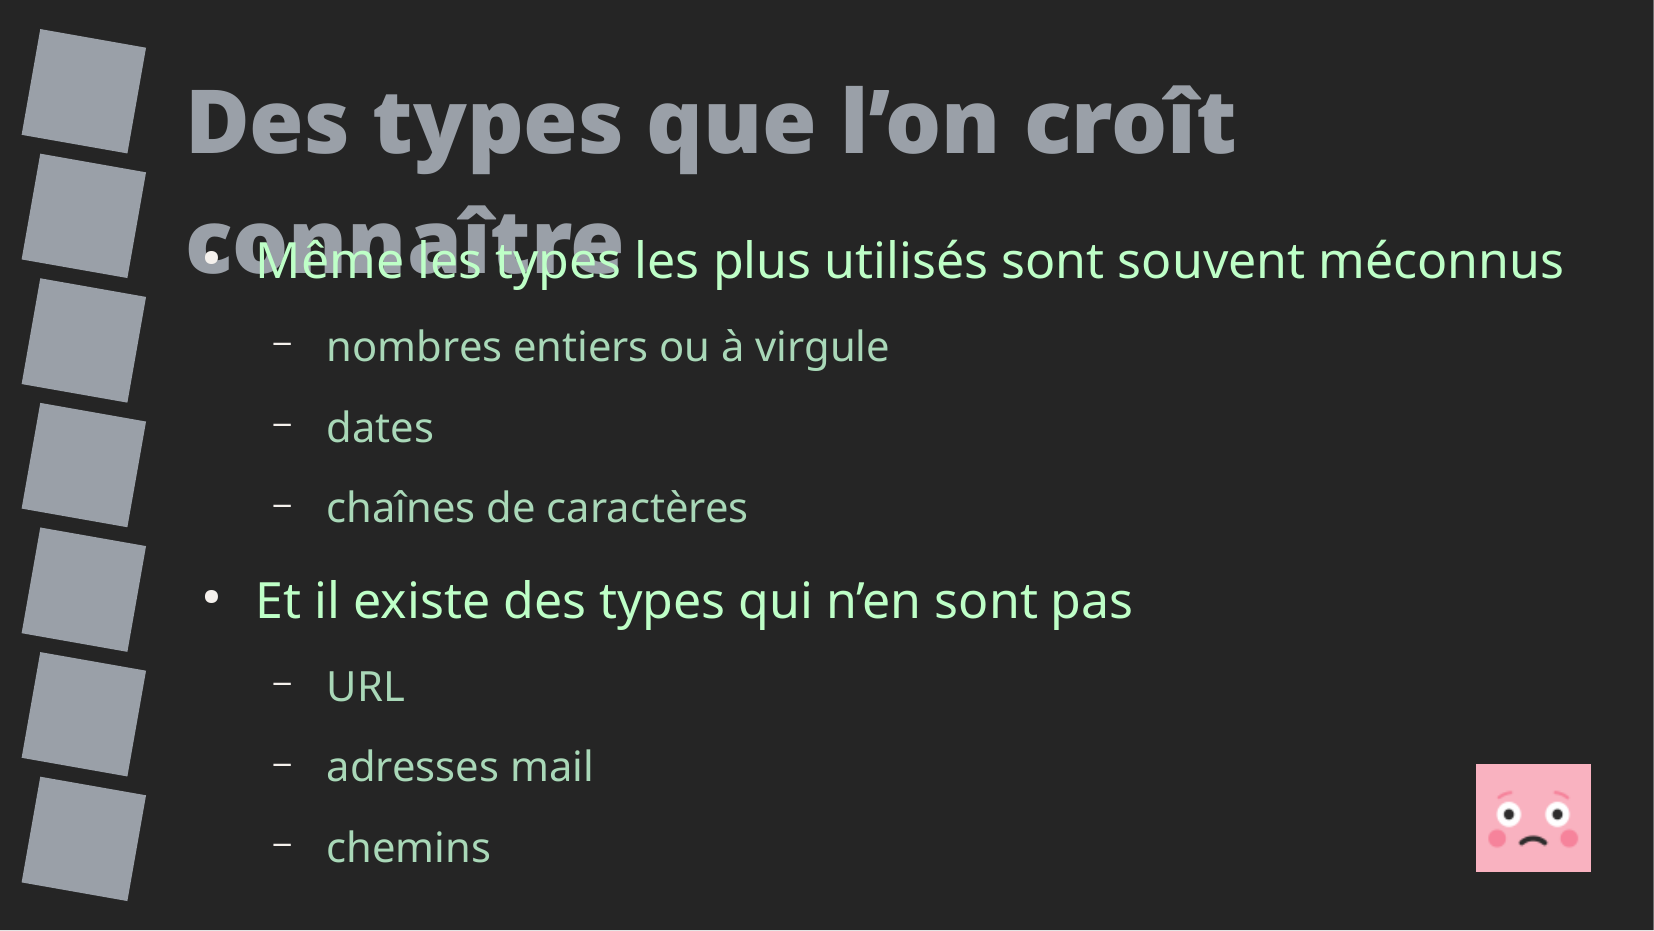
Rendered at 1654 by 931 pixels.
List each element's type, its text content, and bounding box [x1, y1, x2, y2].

list Même les types les plus utilisés sont souvent méconnus nombres entiers ou à virgule dates chaînes de caractères Et il existe des types qui n’en sont pas URL adresses mail chemins [184, 225, 1636, 901]
picture [1476, 764, 1591, 872]
title Des types que l’on croît connaître [184, 59, 1654, 154]
